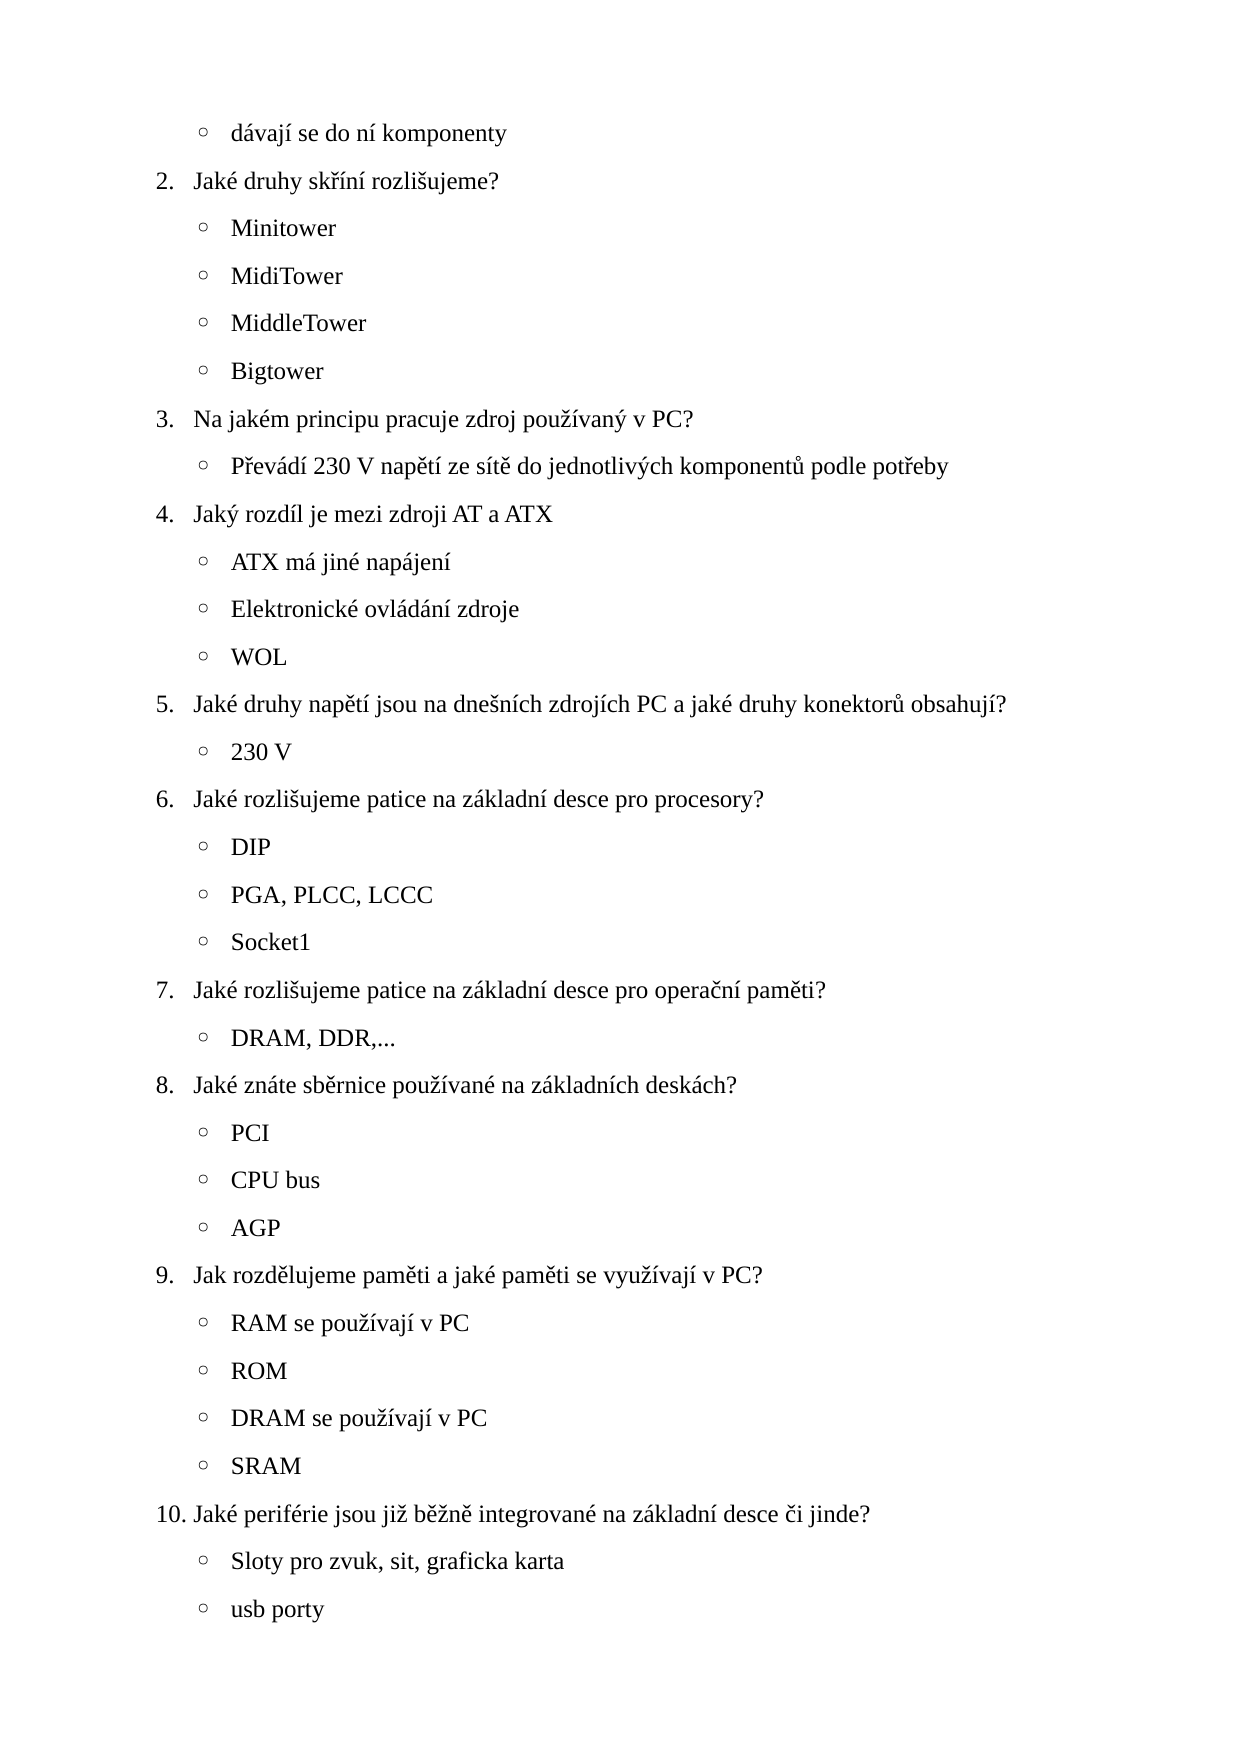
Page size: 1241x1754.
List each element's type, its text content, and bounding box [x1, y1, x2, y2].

list Elektronické ovládání zdroje [193, 594, 1122, 623]
list Jaké znáte sběrnice používané na základních deskách? [156, 1070, 1122, 1099]
list Jaké periférie jsou již běžně integrované na základní desce či jinde? [156, 1499, 1122, 1527]
list Jaký rozdíl je mezi zdroji AT a ATX [156, 499, 1122, 528]
list Jak rozdělujeme paměti a jaké paměti se využívají v PC? [156, 1261, 1122, 1289]
list DRAM se používají v PC [193, 1403, 1122, 1432]
list Bigtower [193, 356, 1122, 385]
list Na jakém principu pracuje zdroj používaný v PC? [156, 404, 1122, 432]
list RAM se používají v PC [193, 1308, 1122, 1337]
list 230 V [193, 737, 1122, 766]
list Jaké rozlišujeme patice na základní desce pro procesory? [156, 784, 1122, 813]
list Minitower [193, 213, 1122, 242]
list Jaké druhy skříní rozlišujeme? [156, 166, 1122, 194]
list AGP [193, 1213, 1122, 1242]
list DIP [193, 832, 1122, 861]
list ROM [193, 1356, 1122, 1384]
list Socket1 [193, 927, 1122, 956]
list Jaké druhy napětí jsou na dnešních zdrojích PC a jaké druhy konektorů obsahují? [156, 689, 1122, 718]
list Převádí 230 V napětí ze sítě do jednotlivých komponentů podle potřeby [193, 451, 1122, 480]
list MiddleTower [193, 308, 1122, 337]
list MidiTower [193, 261, 1122, 290]
list SRAM [193, 1451, 1122, 1480]
list usb porty [193, 1594, 1122, 1623]
list CPU bus [193, 1165, 1122, 1194]
list WOL [193, 642, 1122, 671]
list PGA, PLCC, LCCC [193, 880, 1122, 908]
list PCI [193, 1118, 1122, 1147]
list Sloty pro zvuk, sit, graficka karta [193, 1546, 1122, 1575]
list ATX má jiné napájení [193, 547, 1122, 575]
list Jaké rozlišujeme patice na základní desce pro operační paměti? [156, 975, 1122, 1004]
list DRAM, DDR,... [193, 1023, 1122, 1051]
list dávají se do ní komponenty [193, 118, 1122, 147]
